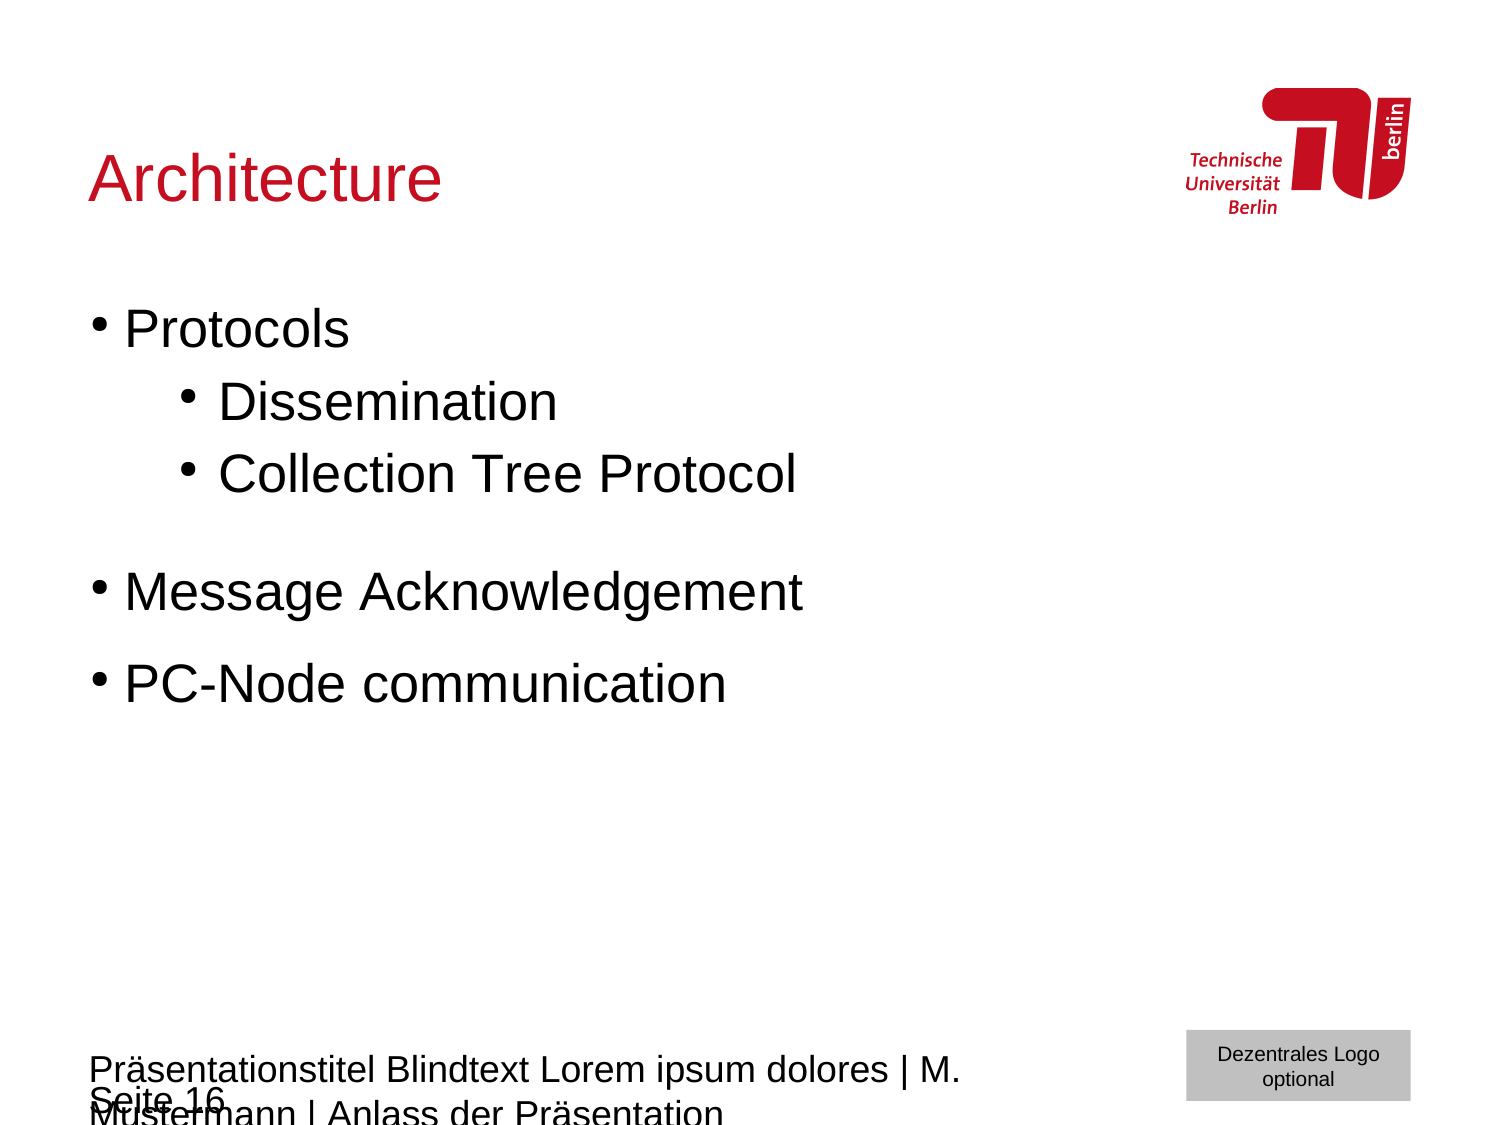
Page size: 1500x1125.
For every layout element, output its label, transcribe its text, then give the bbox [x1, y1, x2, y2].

picture [1186, 88, 1411, 120]
list Protocols Dissemination Collection Tree Protocol Message Acknowledgement PC-Node communication [90, 312, 1411, 980]
title Architecture [88, 120, 1411, 215]
